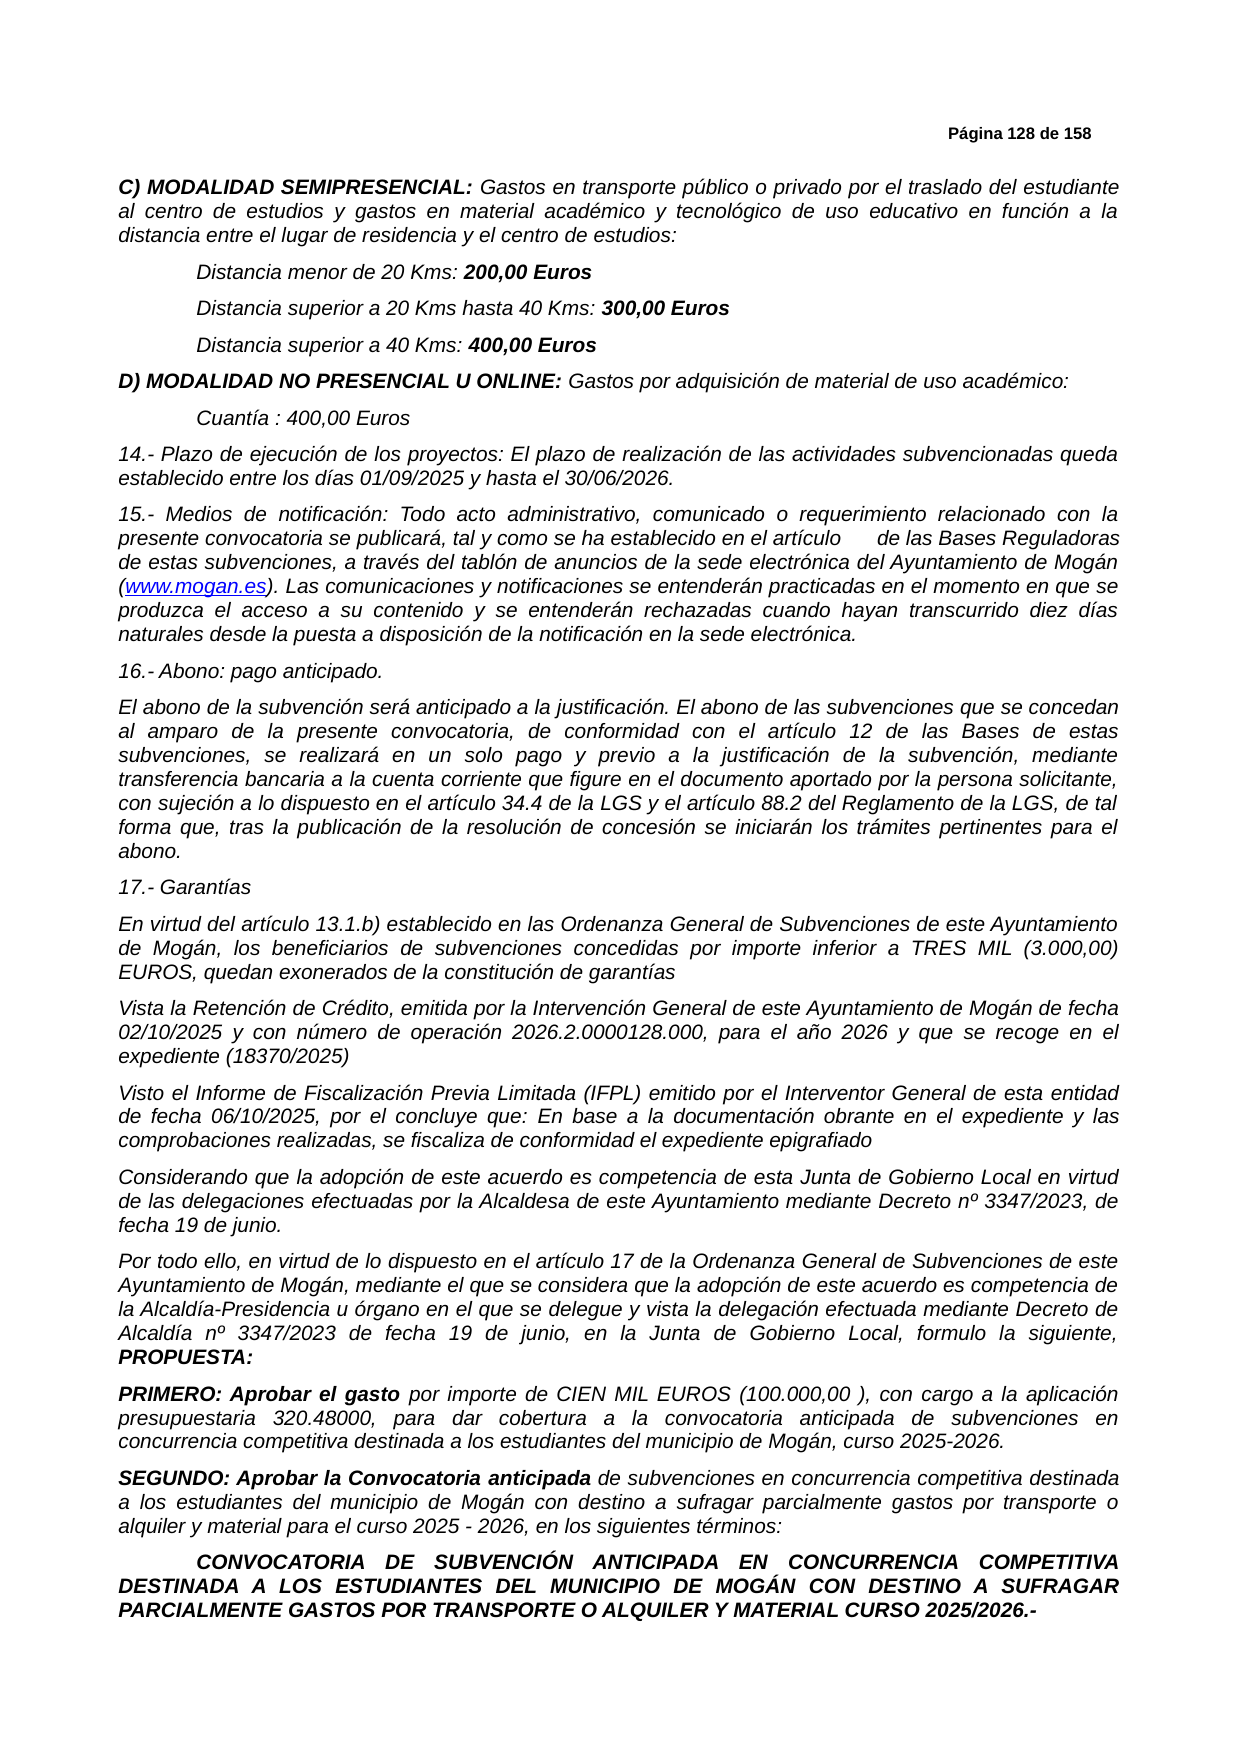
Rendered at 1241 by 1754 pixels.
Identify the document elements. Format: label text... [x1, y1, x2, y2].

text PRIMERO: Aprobar el gasto por importe de CIEN MIL EUROS (100.000,00 ), con cargo a la aplicación presupuestaria 320.48000, para dar cobertura a la convocatoria anticipada de subvenciones en concurrencia competitiva destinada a los estudiantes del municipio de Mogán, curso 2025-2026. [118, 1381, 1122, 1453]
text Distancia menor de 20 Kms: 200,00 Euros [118, 259, 1122, 283]
text Considerando que la adopción de este acuerdo es competencia de esta Junta de Gobierno Local en virtud de las delegaciones efectuadas por la Alcaldesa de este Ayuntamiento mediante Decreto nº 3347/2023, de fecha 19 de junio. [118, 1165, 1122, 1237]
text C) MODALIDAD SEMIPRESENCIAL: Gastos en transporte público o privado por el traslado del estudiante al centro de estudios y gastos en material académico y tecnológico de uso educativo en función a la distancia entre el lugar de residencia y el centro de estudios: [118, 175, 1122, 247]
text CONVOCATORIA DE SUBVENCIÓN ANTICIPADA EN CONCURRENCIA COMPETITIVA DESTINADA A LOS ESTUDIANTES DEL MUNICIPIO DE MOGÁN CON DESTINO A SUFRAGAR PARCIALMENTE GASTOS POR TRANSPORTE O ALQUILER Y MATERIAL CURSO 2025/2026.- [118, 1550, 1122, 1622]
text El abono de la subvención será anticipado a la justificación. El abono de las subvenciones que se concedan al amparo de la presente convocatoria, de conformidad con el artículo 12 de las Bases de estas subvenciones, se realizará en un solo pago y previo a la justificación de la subvención, mediante transferencia bancaria a la cuenta corriente que figure en el documento aportado por la persona solicitante, con sujeción a lo dispuesto en el artículo 34.4 de la LGS y el artículo 88.2 del Reglamento de la LGS, de tal forma que, tras la publicación de la resolución de concesión se iniciarán los trámites pertinentes para el abono. [118, 695, 1122, 863]
text Por todo ello, en virtud de lo dispuesto en el artículo 17 de la Ordenanza General de Subvenciones de este Ayuntamiento de Mogán, mediante el que se considera que la adopción de este acuerdo es competencia de la Alcaldía-Presidencia u órgano en el que se delegue y vista la delegación efectuada mediante Decreto de Alcaldía nº 3347/2023 de fecha 19 de junio, en la Junta de Gobierno Local, formulo la siguiente, PROPUESTA: [118, 1249, 1122, 1369]
text Distancia superior a 40 Kms: 400,00 Euros [118, 332, 1122, 356]
text Distancia superior a 20 Kms hasta 40 Kms: 300,00 Euros [118, 296, 1122, 320]
text 14.- Plazo de ejecución de los proyectos: El plazo de realización de las actividades subvencionadas queda establecido entre los días 01/09/2025 y hasta el 30/06/2026. [118, 442, 1122, 490]
text En virtud del artículo 13.1.b) establecido en las Ordenanza General de Subvenciones de este Ayuntamiento de Mogán, los beneficiarios de subvenciones concedidas por importe inferior a TRES MIL (3.000,00) EUROS, quedan exonerados de la constitución de garantías [118, 912, 1122, 983]
text 17.- Garantías [118, 875, 1122, 899]
text Visto el Informe de Fiscalización Previa Limitada (IFPL) emitido por el Interventor General de esta entidad de fecha 06/10/2025, por el concluye que: En base a la documentación obrante en el expediente y las comprobaciones realizadas, se fiscaliza de conformidad el expediente epigrafiado [118, 1080, 1122, 1152]
text 16.- Abono: pago anticipado. [118, 658, 1122, 682]
text SEGUNDO: Aprobar la Convocatoria anticipada de subvenciones en concurrencia competitiva destinada a los estudiantes del municipio de Mogán con destino a sufragar parcialmente gastos por transporte o alquiler y material para el curso 2025 - 2026, en los siguientes términos: [118, 1466, 1122, 1538]
text D) MODALIDAD NO PRESENCIAL U ONLINE: Gastos por adquisición de material de uso académico: [118, 369, 1122, 393]
text Cuantía : 400,00 Euros [118, 405, 1122, 429]
text 15.- Medios de notificación: Todo acto administrativo, comunicado o requerimiento relacionado con la presente convocatoria se publicará, tal y como se ha establecido en el artículo 10 de las Bases Reguladoras de estas subvenciones, a través del tablón de anuncios de la sede electrónica del Ayuntamiento de Mogán (www.mogan.es). Las comunicaciones y notificaciones se entenderán practicadas en el momento en que se produzca el acceso a su contenido y se entenderán rechazadas cuando hayan transcurrido diez días naturales desde la puesta a disposición de la notificación en la sede electrónica. [118, 502, 1122, 646]
text Vista la Retención de Crédito, emitida por la Intervención General de este Ayuntamiento de Mogán de fecha 02/10/2025 y con número de operación 2026.2.0000128.000, para el año 2026 y que se recoge en el expediente (18370/2025) [118, 996, 1122, 1068]
